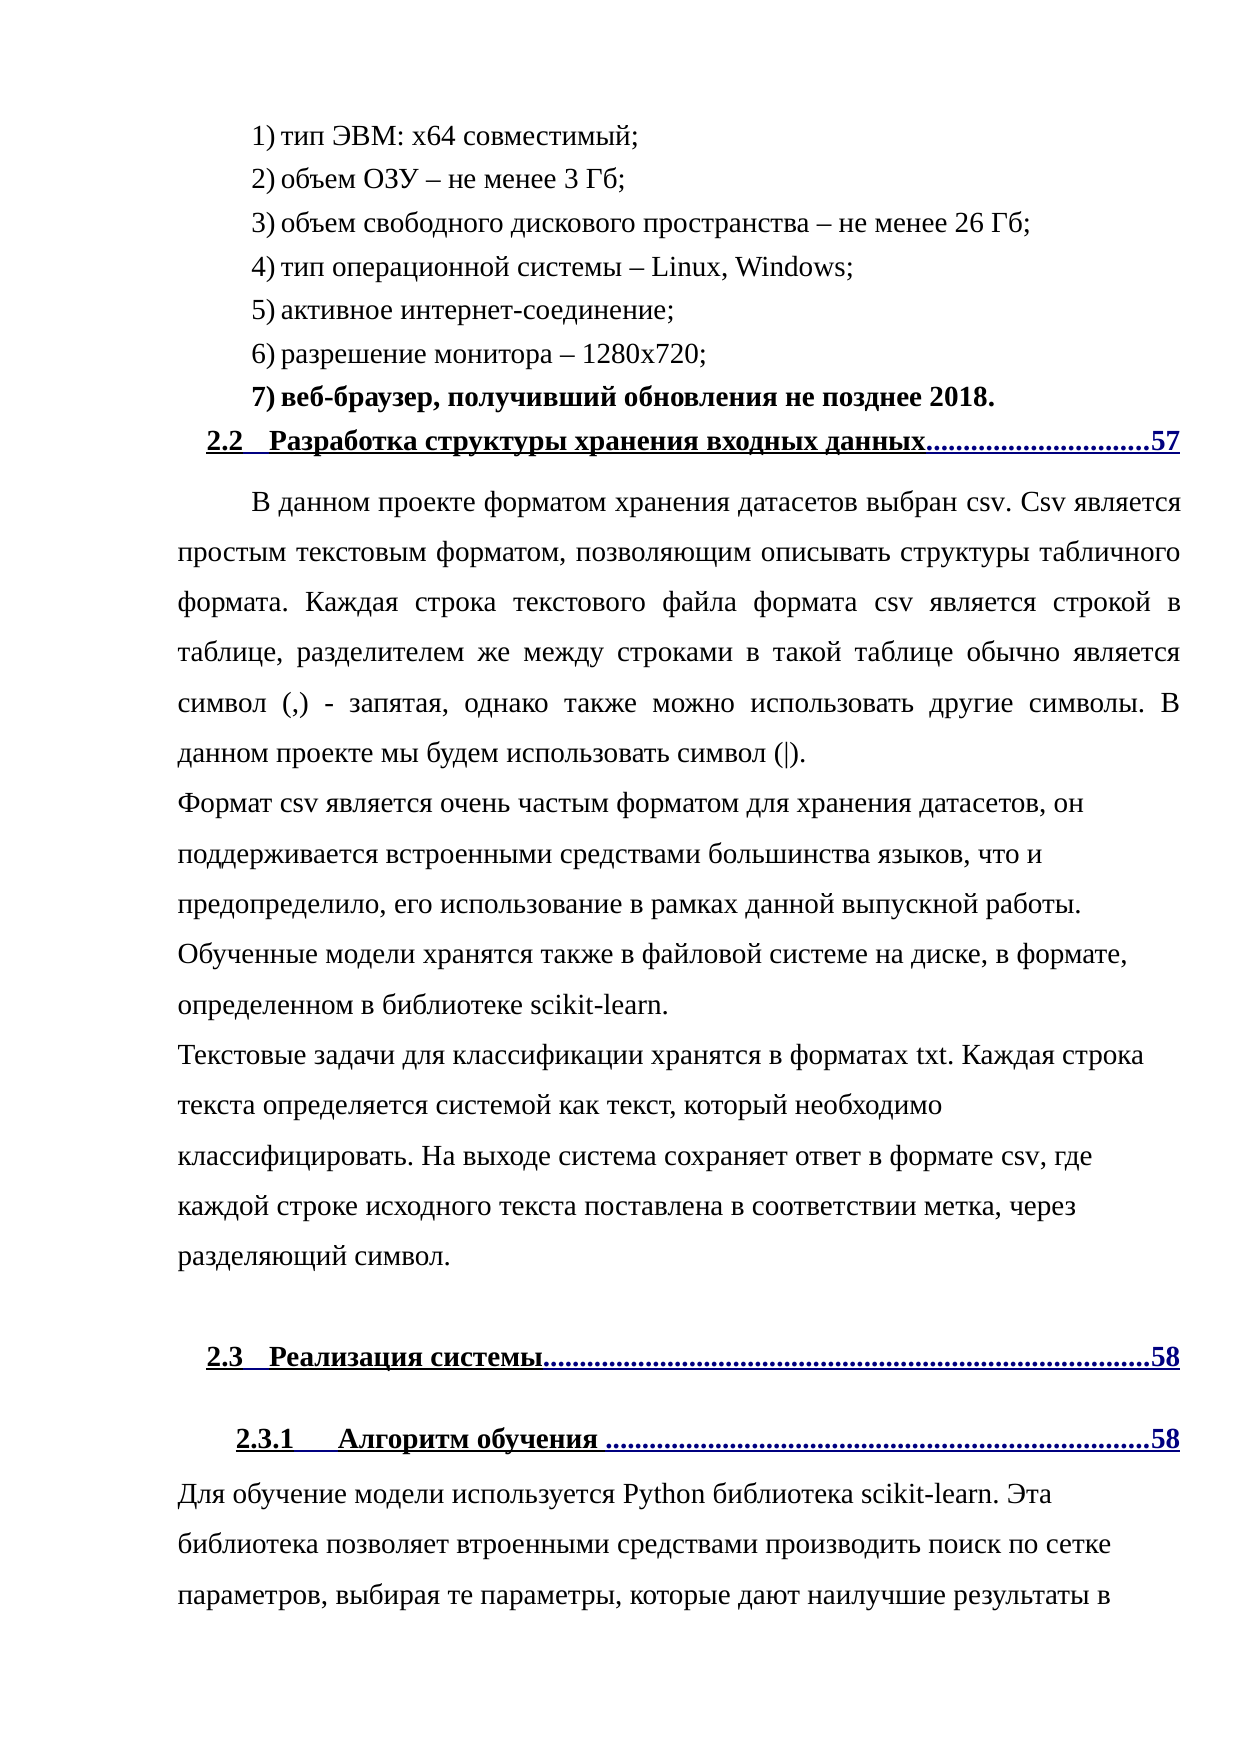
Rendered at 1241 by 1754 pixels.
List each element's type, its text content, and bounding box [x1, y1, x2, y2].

text 2.2 Разработка структуры хранения входных данных 57 [206, 423, 1181, 456]
list веб-браузер, получивший обновления не позднее 2018. [251, 379, 1181, 413]
list тип операционной системы – Linux, Windows; [251, 249, 1181, 282]
text Формат csv является очень частым форматом для хранения датасетов, он поддерживается встроенными средствами большинства языков, что и предопределило, его использование в рамках данной выпускной работы. [177, 786, 1181, 920]
text В данном проекте форматом хранения датасетов выбран csv. Csv является простым текстовым форматом, позволяющим описывать структуры табличного формата. Каждая строка текстового файла формата csv является строкой в таблице, разделителем же между строками в такой таблице обычно является символ (,) - запятая, однако также можно использовать другие символы. В данном проекте мы будем использовать символ (|). [177, 484, 1181, 769]
text Текстовые задачи для классификации хранятся в форматах txt. Каждая строка текста определяется системой как текст, который необходимо классифицировать. На выходе система сохраняет ответ в формате csv, где каждой строке исходного текста поставлена в соответствии метка, через разделяющий символ. [177, 1037, 1181, 1272]
text Обученные модели хранятся также в файловой системе на диске, в формате, определенном в библиотеке scikit-learn. [177, 936, 1181, 1020]
list объем свободного дискового пространства – не менее 26 Гб; [251, 205, 1181, 239]
list разрешение монитора – 1280x720; [251, 336, 1181, 369]
text Для обучение модели используется Python библиотека scikit-learn. Эта библиотека позволяет втроенными средствами производить поиск по сетке параметров, выбирая те параметры, которые дают наилучшие результаты в [177, 1476, 1181, 1611]
list тип ЭВМ: x64 совместимый; [251, 118, 1181, 152]
list активное интернет-соединение; [251, 292, 1181, 326]
text 2.3 Реализация системы 58 [206, 1339, 1181, 1372]
list объем ОЗУ – не менее 3 Гб; [251, 162, 1181, 195]
text 2.3.1 Алгоритм обучения 58 [236, 1421, 1181, 1455]
